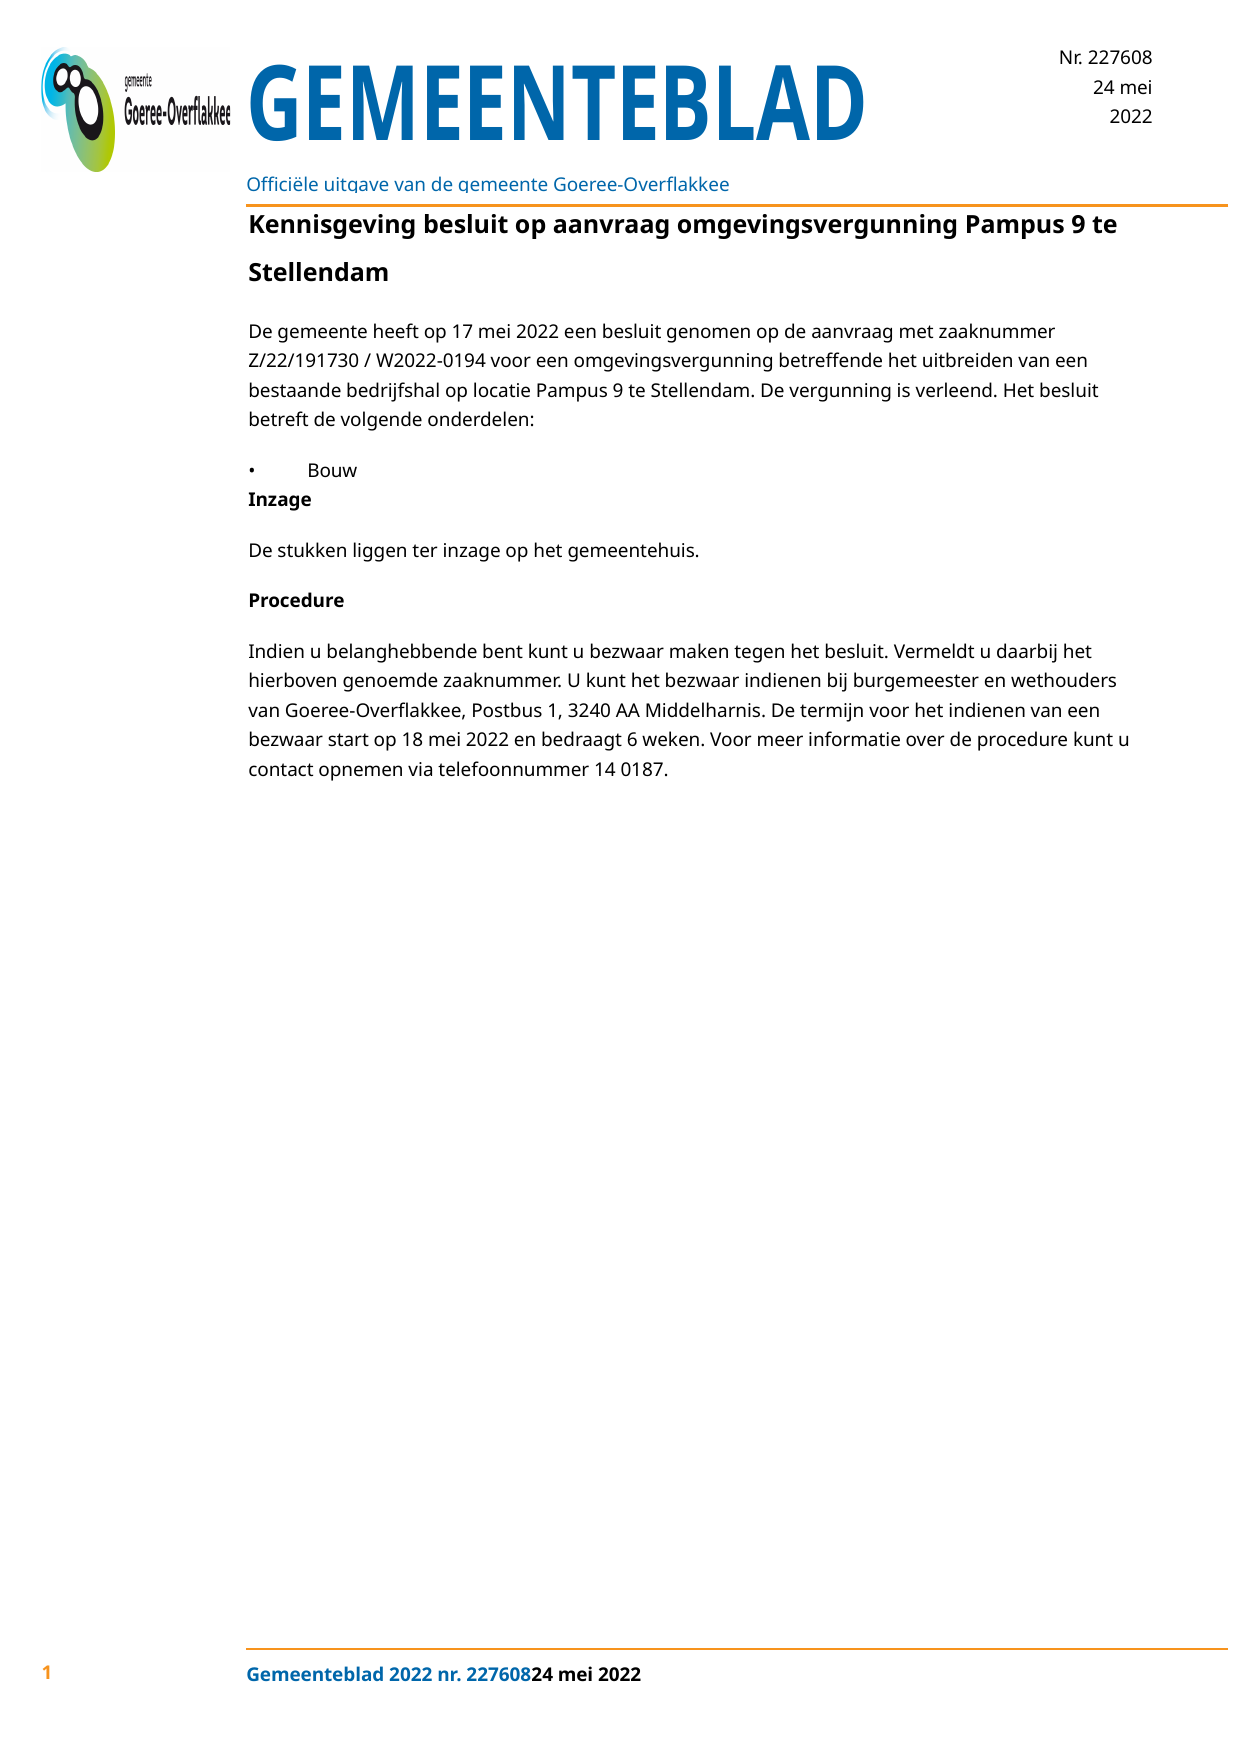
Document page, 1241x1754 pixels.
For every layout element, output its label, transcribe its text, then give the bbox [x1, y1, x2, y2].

text Inzage [248, 487, 1152, 512]
text De stukken liggen ter inzage op het gemeentehuis. [248, 537, 1152, 563]
text Procedure [248, 587, 1152, 613]
picture [41, 47, 231, 172]
text Indien u belanghebbende bent kunt u bezwaar maken tegen het besluit. Vermeldt u daarbij het hierboven genoemde zaaknummer. U kunt het bezwaar indienen bij burgemeester en wethouders van Goeree-Overflakkee, Postbus 1, 3240 AA Middelharnis. De termijn voor het indienen van een bezwaar start op 18 mei 2022 en bedraagt 6 weken. Voor meer informatie over de procedure kunt u contact opnemen via telefoonnummer 14 0187. [248, 638, 1152, 782]
list Bouw [248, 457, 1152, 483]
text Kennisgeving besluit op aanvraag omgevingsvergunning Pampus 9 te Stellendam [248, 207, 1152, 288]
text De gemeente heeft op 17 mei 2022 een besluit genomen op de aanvraag met zaaknummer Z/22/191730 / W2022-0194 voor een omgevingsvergunning betreffende het uitbreiden van een bestaande bedrijfshal op locatie Pampus 9 te Stellendam. De vergunning is verleend. Het besluit betreft de volgende onderdelen: [248, 318, 1152, 432]
